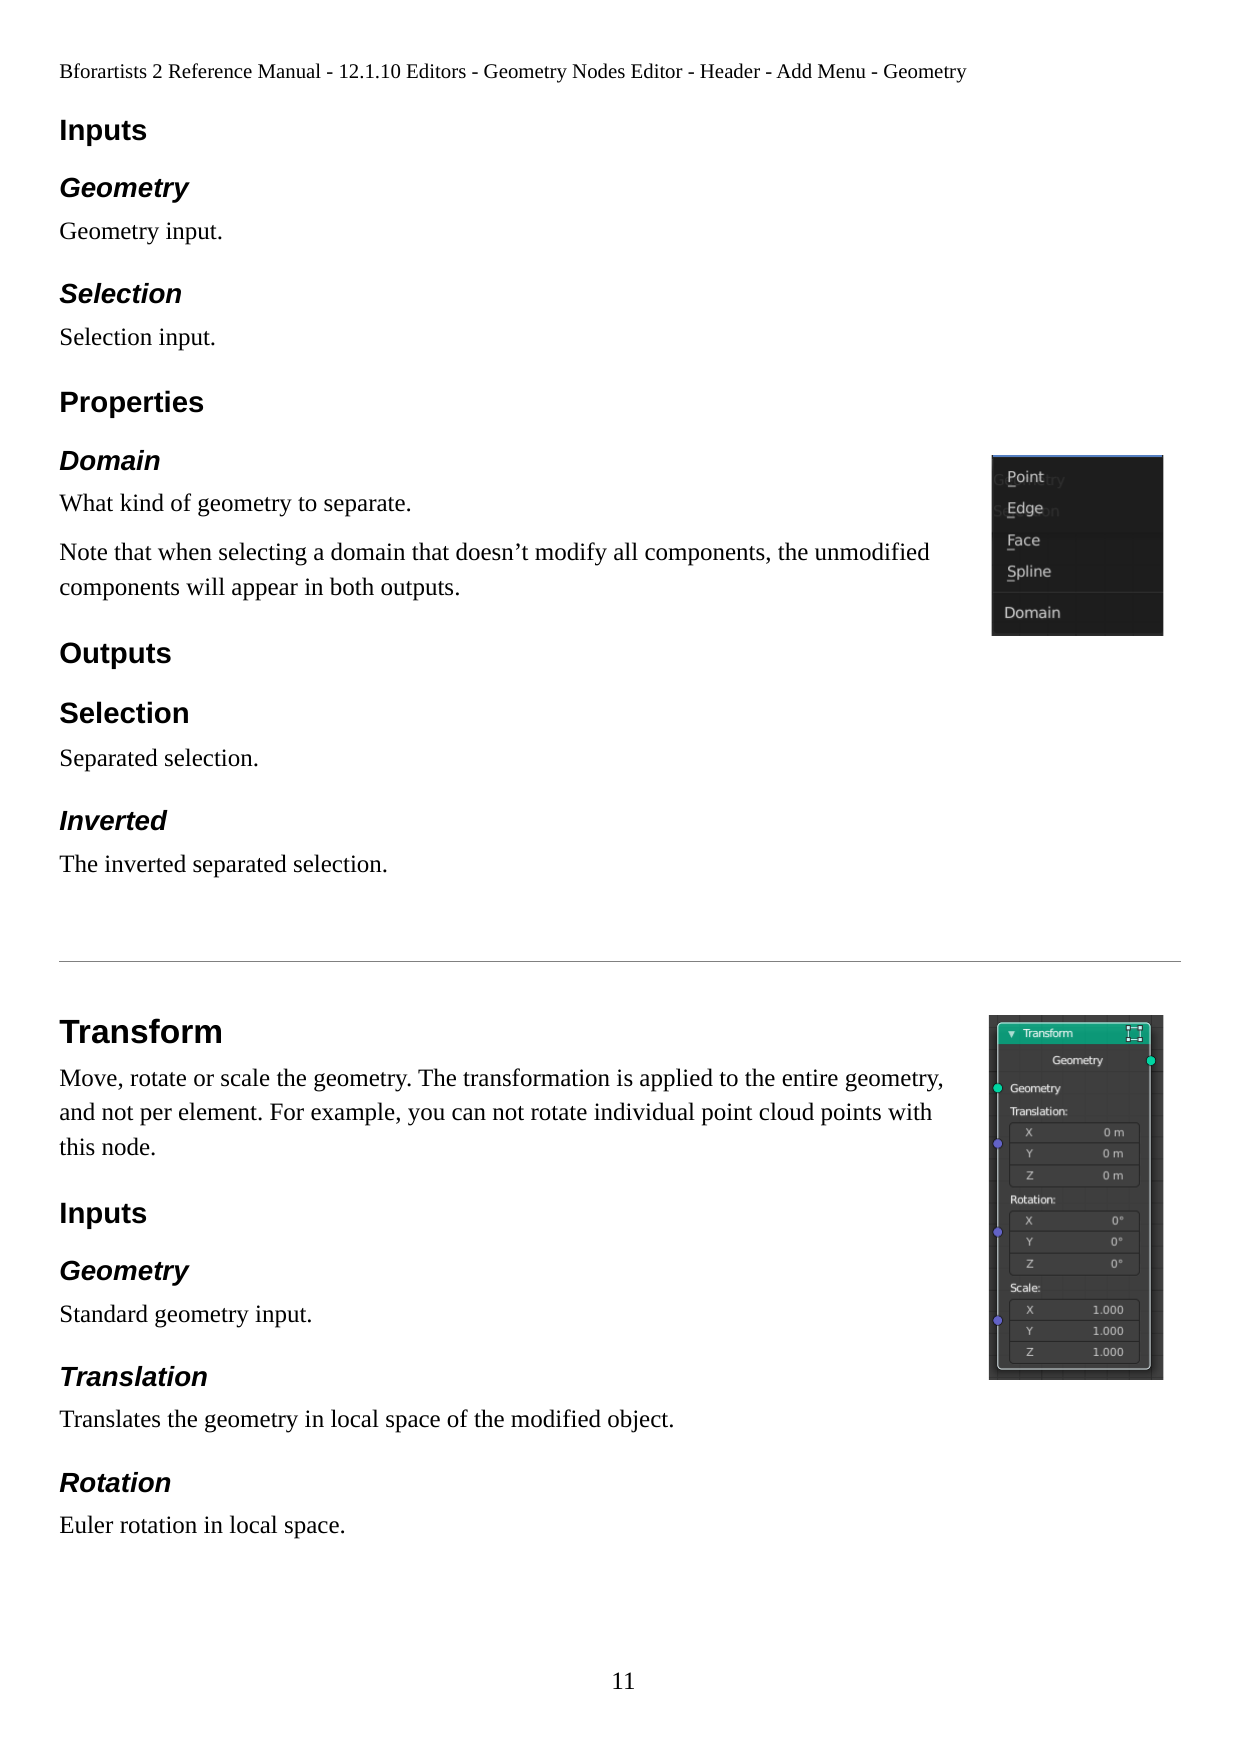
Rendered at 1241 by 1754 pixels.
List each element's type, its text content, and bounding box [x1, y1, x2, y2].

text Move, rotate or scale the geometry. The transformation is applied to the entire geometry, and not per element. For example, you can not rotate individual point cloud points with this node. [59, 1063, 988, 1161]
text Euler rotation in local space. [59, 1511, 1181, 1539]
subtitle Properties [59, 385, 1181, 419]
subtitle [1164, 1196, 1181, 1229]
subtitle [1164, 1254, 1181, 1286]
subtitle Rotation [59, 1466, 1181, 1498]
subtitle Inputs [59, 1196, 988, 1229]
text Translates the geometry in local space of the modified object. [59, 1404, 1181, 1433]
text The inverted separated selection. [59, 849, 1181, 877]
subtitle Translation [59, 1360, 1181, 1392]
subtitle Outputs [59, 636, 1181, 669]
subtitle Inputs [59, 113, 1181, 146]
subtitle Domain [59, 444, 1181, 476]
subtitle Inverted [59, 804, 1181, 836]
picture [991, 455, 1164, 636]
text Geometry input. [59, 216, 1181, 244]
text What kind of geometry to separate. [59, 488, 991, 517]
subtitle Selection [59, 696, 1181, 730]
subtitle Geometry [59, 1254, 988, 1286]
text Selection input. [59, 322, 1181, 350]
text Separated selection. [59, 743, 1181, 771]
subtitle Selection [59, 277, 1181, 309]
subtitle Geometry [59, 171, 1181, 203]
subtitle Transform [59, 1012, 1181, 1050]
text Standard geometry input. [59, 1299, 988, 1327]
picture [988, 1015, 1164, 1380]
text Note that when selecting a domain that doesn’t modify all components, the unmodified components will appear in both outputs. [59, 537, 991, 601]
